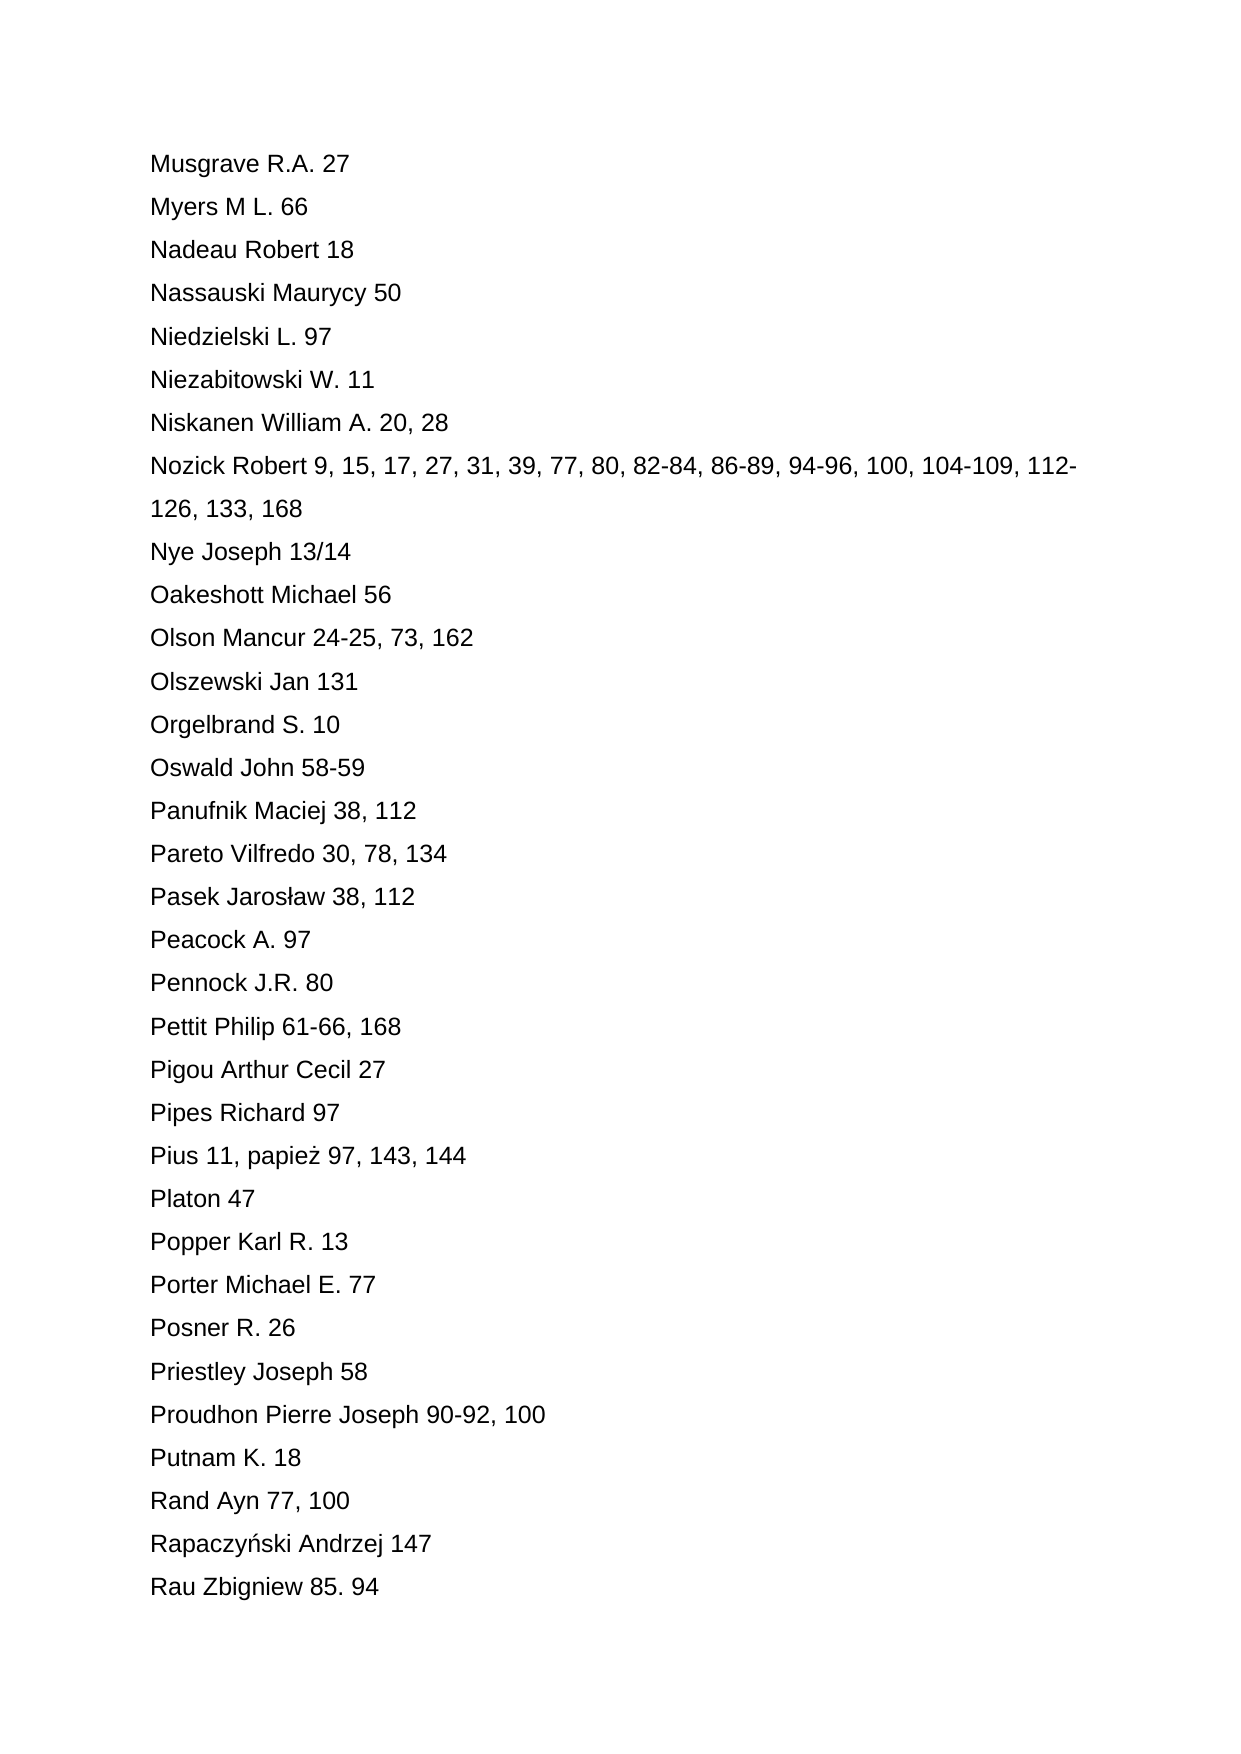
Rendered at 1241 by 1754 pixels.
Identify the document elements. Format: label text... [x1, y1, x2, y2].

text Niedzielski L. 97 [150, 321, 1091, 350]
text Putnam K. 18 [150, 1443, 1091, 1471]
text Nozick Robert 9, 15, 17, 27, 31, 39, 77, 80, 82-84, 86-89, 94-96, 100, 104-109, 112-126, 133, 168 [150, 451, 1091, 523]
text Porter Michael E. 77 [150, 1270, 1091, 1299]
text Pius 11, papież 97, 143, 144 [150, 1141, 1091, 1169]
text Pennock J.R. 80 [150, 968, 1091, 997]
text Priestley Joseph 58 [150, 1356, 1091, 1385]
text Musgrave R.A. 27 [150, 149, 1091, 178]
text Pigou Arthur Cecil 27 [150, 1054, 1091, 1083]
text Proudhon Pierre Joseph 90-92, 100 [150, 1399, 1091, 1428]
text Oakeshott Michael 56 [150, 580, 1091, 609]
text Rand Ayn 77, 100 [150, 1486, 1091, 1514]
text Myers M L. 66 [150, 192, 1091, 221]
text Orgelbrand S. 10 [150, 709, 1091, 738]
text Pipes Richard 97 [150, 1098, 1091, 1126]
text Rapaczyński Andrzej 147 [150, 1529, 1091, 1558]
text Niezabitowski W. 11 [150, 364, 1091, 393]
text Nadeau Robert 18 [150, 235, 1091, 264]
text Nye Joseph 13/14 [150, 537, 1091, 566]
text Olszewski Jan 131 [150, 666, 1091, 695]
text Popper Karl R. 13 [150, 1227, 1091, 1256]
text Pasek Jarosław 38, 112 [150, 882, 1091, 911]
text Panufnik Maciej 38, 112 [150, 796, 1091, 824]
text Rau Zbigniew 85. 94 [150, 1572, 1091, 1601]
text Niskanen William A. 20, 28 [150, 408, 1091, 436]
text Pareto Vilfredo 30, 78, 134 [150, 839, 1091, 868]
text Platon 47 [150, 1184, 1091, 1213]
text Peacock A. 97 [150, 925, 1091, 954]
text Nassauski Maurycy 50 [150, 278, 1091, 307]
text Olson Mancur 24-25, 73, 162 [150, 623, 1091, 652]
text Posner R. 26 [150, 1313, 1091, 1342]
text Pettit Philip 61-66, 168 [150, 1011, 1091, 1040]
text Oswald John 58-59 [150, 753, 1091, 781]
